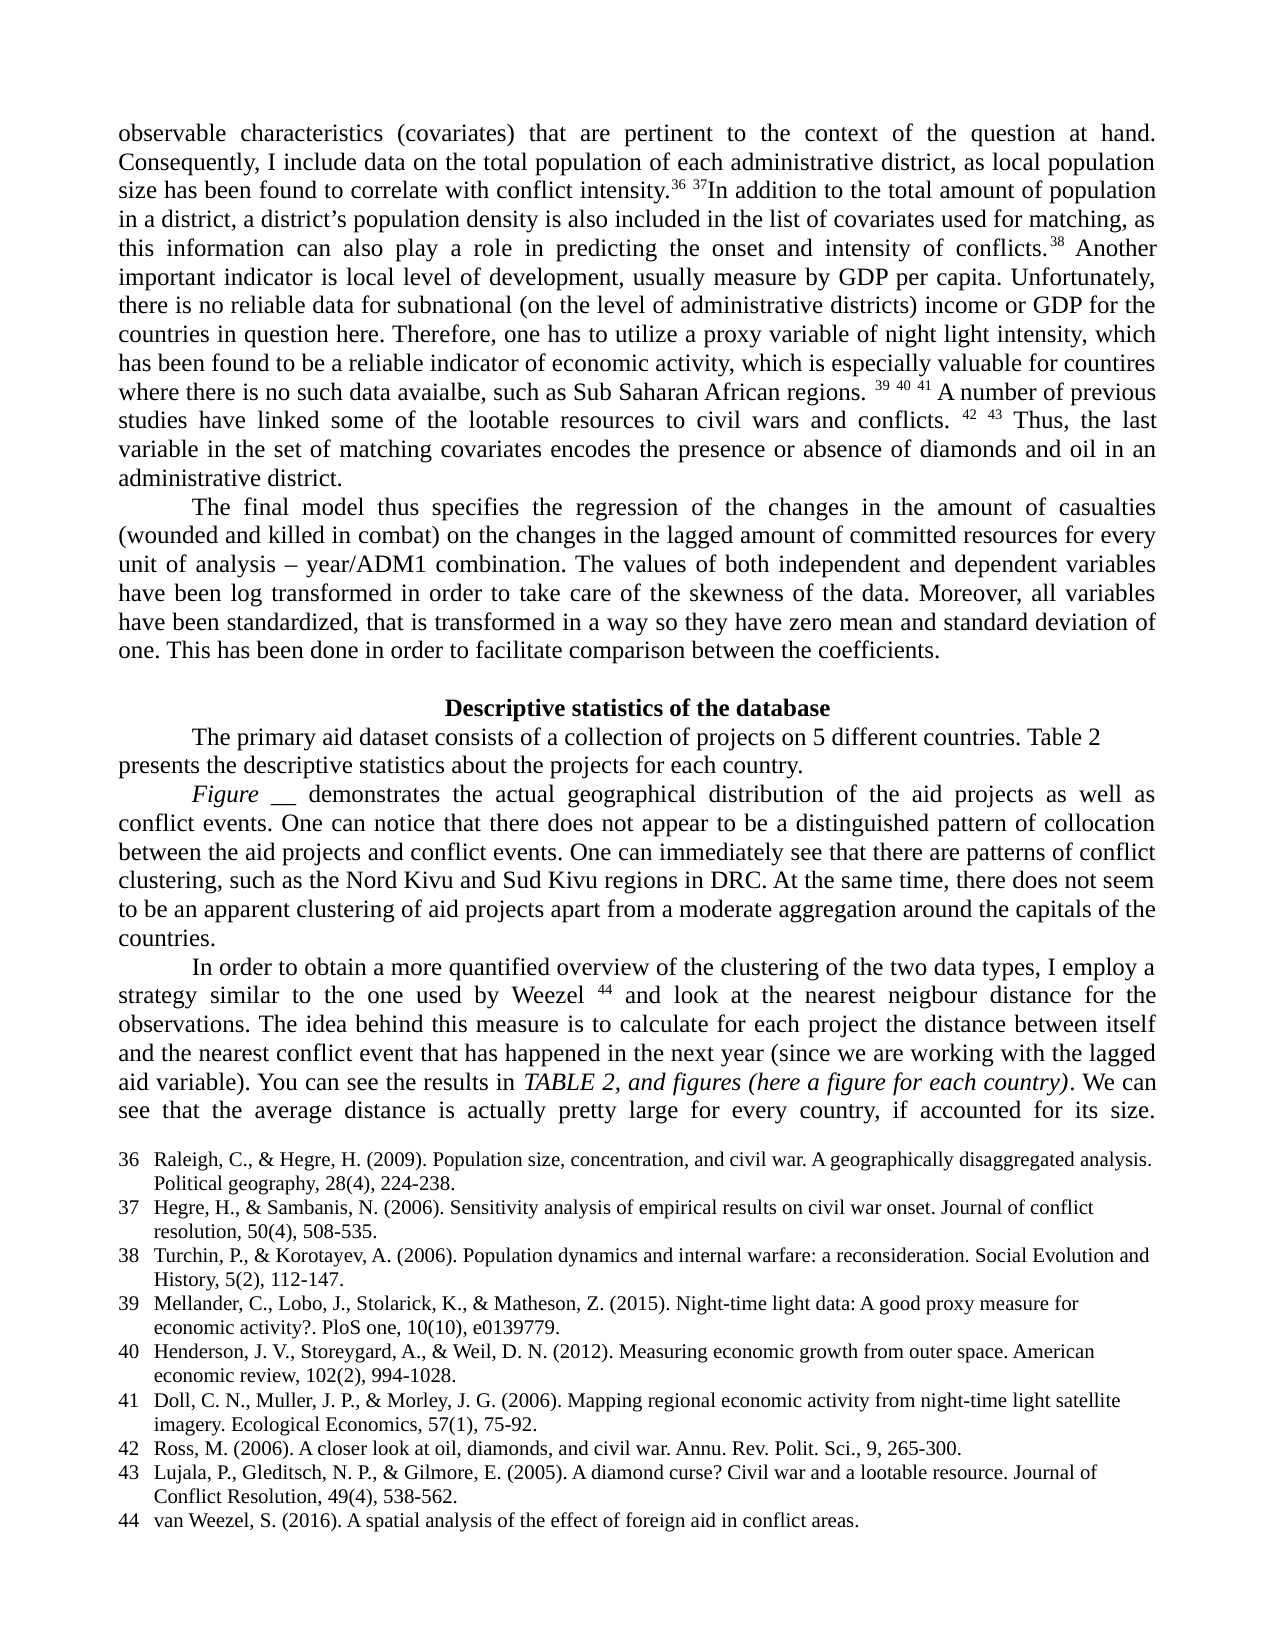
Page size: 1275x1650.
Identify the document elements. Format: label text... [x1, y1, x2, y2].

text Raleigh, C., & Hegre, H. (2009). Population size, concentration, and civil war. A geographically disaggregated analysis. Political geography, 28(4), 224-238. [118, 1147, 1157, 1195]
text Turchin, P., & Korotayev, A. (2006). Population dynamics and internal warfare: a reconsideration. Social Evolution and History, 5(2), 112-147. [118, 1243, 1157, 1291]
text Mellander, C., Lobo, J., Stolarick, K., & Matheson, Z. (2015). Night-time light data: A good proxy measure for economic activity?. PloS one, 10(10), e0139779. [118, 1291, 1157, 1339]
text Lujala, P., Gleditsch, N. P., & Gilmore, E. (2005). A diamond curse? Civil war and a lootable resource. Journal of Conflict Resolution, 49(4), 538-562. [118, 1460, 1157, 1508]
text observable characteristics (covariates) that are pertinent to the context of the question at hand. Consequently, I include data on the total population of each administrative district, as local population size has been found to correlate with conflict intensity. In addition to the total amount of population in a district, a district’s population density is also included in the list of covariates used for matching, as this information can also play a role in predicting the onset and intensity of conflicts. Another important indicator is local level of development, usually measure by GDP per capita. Unfortunately, there is no reliable data for subnational (on the level of administrative districts) income or GDP for the countries in question here. Therefore, one has to utilize a proxy variable of night light intensity, which has been found to be a reliable indicator of economic activity, which is especially valuable for countires where there is no such data avaialbe, such as Sub Saharan African regions. A number of previous studies have linked some of the lootable resources to civil wars and conflicts. Thus, the last variable in the set of matching covariates encodes the presence or absence of diamonds and oil in an administrative district. [118, 118, 1157, 492]
text Doll, C. N., Muller, J. P., & Morley, J. G. (2006). Mapping regional economic activity from night-time light satellite imagery. Ecological Economics, 57(1), 75-92. [118, 1387, 1157, 1436]
text In order to obtain a more quantified overview of the clustering of the two data types, I employ a strategy similar to the one used by Weezel and look at the nearest neigbour distance for the observations. The idea behind this measure is to calculate for each project the distance between itself and the nearest conflict event that has happened in the next year (since we are working with the lagged aid variable). You can see the results in TABLE 2, and figures (here a figure for each country). We can see that the average distance is actually pretty large for every country, if accounted for its size. [118, 952, 1157, 1124]
text Henderson, J. V., Storeygard, A., & Weil, D. N. (2012). Measuring economic growth from outer space. American economic review, 102(2), 994-1028. [118, 1339, 1157, 1387]
text Hegre, H., & Sambanis, N. (2006). Sensitivity analysis of empirical results on civil war onset. Journal of conflict resolution, 50(4), 508-535. [118, 1195, 1157, 1243]
text The final model thus specifies the regression of the changes in the amount of casualties (wounded and killed in combat) on the changes in the lagged amount of committed resources for every unit of analysis – year/ADM1 combination. The values of both independent and dependent variables have been log transformed in order to take care of the skewness of the data. Moreover, all variables have been standardized, that is transformed in a way so they have zero mean and standard deviation of one. This has been done in order to facilitate comparison between the coefficients. [118, 492, 1157, 664]
text Descriptive statistics of the database [118, 693, 1157, 722]
text The primary aid dataset consists of a collection of projects on 5 different countries. Table 2 presents the descriptive statistics about the projects for each country. [118, 722, 1157, 779]
text van Weezel, S. (2016). A spatial analysis of the effect of foreign aid in conflict areas. [118, 1508, 1157, 1532]
text Ross, M. (2006). A closer look at oil, diamonds, and civil war. Annu. Rev. Polit. Sci., 9, 265-300. [118, 1436, 1157, 1460]
text Figure __ demonstrates the actual geographical distribution of the aid projects as well as conflict events. One can notice that there does not appear to be a distinguished pattern of collocation between the aid projects and conflict events. One can immediately see that there are patterns of conflict clustering, such as the Nord Kivu and Sud Kivu regions in DRC. At the same time, there does not seem to be an apparent clustering of aid projects apart from a moderate aggregation around the capitals of the countries. [118, 779, 1157, 952]
